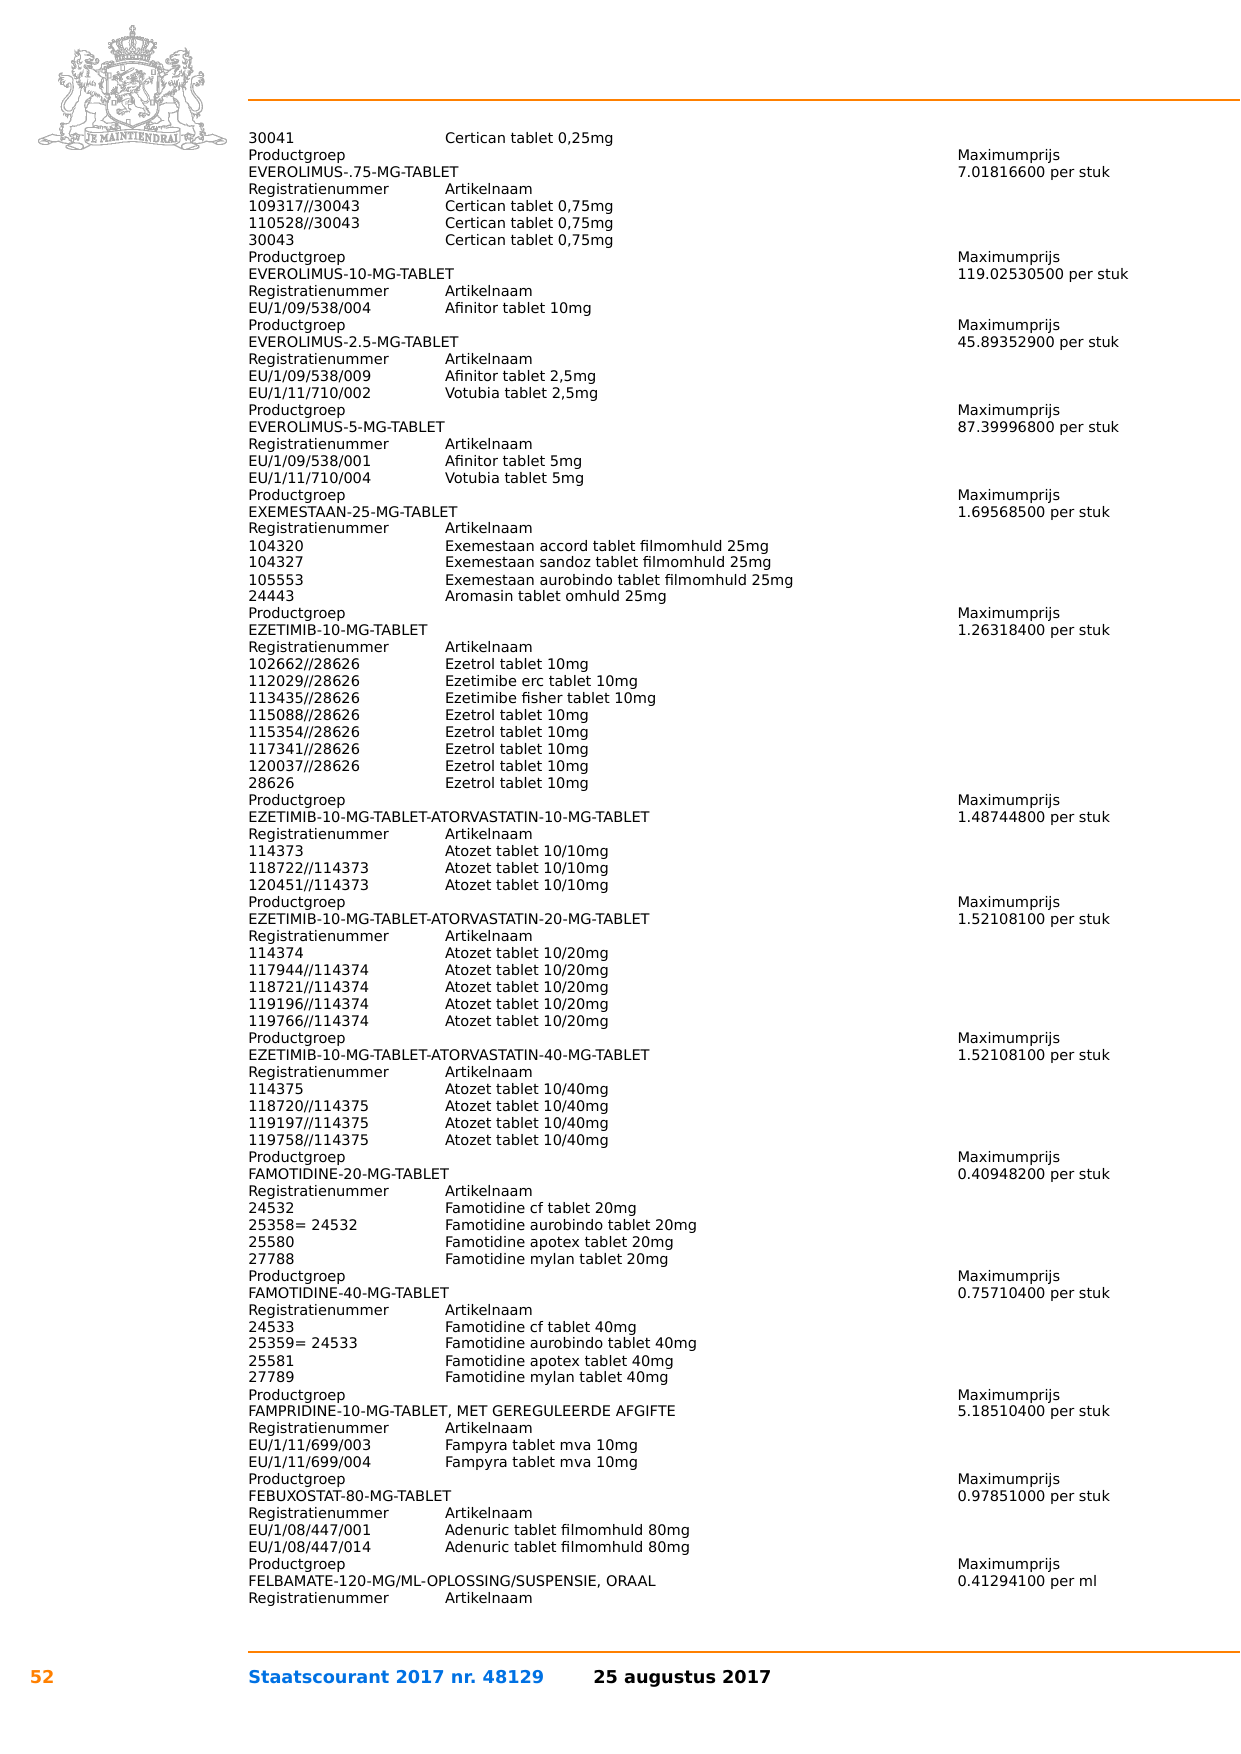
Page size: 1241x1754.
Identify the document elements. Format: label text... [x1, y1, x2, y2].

table_cell 119196//114374 [248, 996, 439, 1013]
table_cell [439, 402, 951, 418]
table_cell Exemestaan sandoz tablet filmomhuld 25mg [439, 554, 951, 571]
table_cell FEBUXOSTAT-80-MG-TABLET [248, 1488, 951, 1505]
table_cell [439, 147, 951, 164]
table_cell [951, 690, 1163, 707]
table_cell 7.01816600 per stuk [951, 164, 1163, 181]
table_cell Atozet tablet 10/40mg [439, 1132, 951, 1149]
table_cell Maximumprijs [951, 1268, 1163, 1284]
table_cell [951, 1420, 1163, 1437]
table_cell Afinitor tablet 5mg [439, 453, 951, 469]
table_cell Artikelnaam [439, 1183, 951, 1199]
table_cell [951, 877, 1163, 894]
table_cell [951, 1454, 1163, 1471]
table_cell [951, 1217, 1163, 1233]
table_cell Registratienummer [248, 283, 439, 300]
table_cell EVEROLIMUS-.75-MG-TABLET [248, 164, 951, 181]
table_cell EZETIMIB-10-MG-TABLET-ATORVASTATIN-20-MG-TABLET [248, 911, 951, 928]
table_cell Exemestaan accord tablet filmomhuld 25mg [439, 538, 951, 554]
table_cell [439, 894, 951, 911]
table_cell [951, 1353, 1163, 1369]
table_cell [951, 1115, 1163, 1132]
table_cell Famotidine cf tablet 20mg [439, 1200, 951, 1217]
table_cell Certican tablet 0,75mg [439, 215, 951, 232]
table_cell Atozet tablet 10/40mg [439, 1098, 951, 1115]
table_cell Maximumprijs [951, 894, 1163, 911]
table_cell 115354//28626 [248, 724, 439, 741]
table_cell EU/1/09/538/004 [248, 300, 439, 317]
table_cell [951, 470, 1163, 486]
table_cell [951, 1064, 1163, 1081]
table_cell Artikelnaam [439, 1301, 951, 1318]
table_cell 114374 [248, 945, 439, 962]
table_cell Afinitor tablet 10mg [439, 300, 951, 317]
table_cell 114375 [248, 1081, 439, 1098]
table_cell Artikelnaam [439, 826, 951, 843]
table_cell Maximumprijs [951, 1471, 1163, 1488]
table_cell [951, 962, 1163, 979]
table_cell Registratienummer [248, 520, 439, 537]
table_cell FELBAMATE-120-MG/ML-OPLOSSING/SUSPENSIE, ORAAL [248, 1573, 951, 1590]
table_cell [951, 826, 1163, 843]
table_cell Productgroep [248, 147, 439, 164]
table_cell Ezetrol tablet 10mg [439, 758, 951, 775]
table_cell 118721//114374 [248, 979, 439, 996]
table_cell [439, 1386, 951, 1403]
table_cell 118720//114375 [248, 1098, 439, 1115]
table_cell 117341//28626 [248, 741, 439, 758]
table_cell [951, 656, 1163, 673]
table_cell [951, 724, 1163, 741]
table_cell Artikelnaam [439, 283, 951, 300]
table_cell Adenuric tablet filmomhuld 80mg [439, 1522, 951, 1539]
table_cell Adenuric tablet filmomhuld 80mg [439, 1539, 951, 1556]
table_cell 1.52108100 per stuk [951, 911, 1163, 928]
table_cell 119197//114375 [248, 1115, 439, 1132]
table_cell [951, 1251, 1163, 1267]
table_cell EZETIMIB-10-MG-TABLET-ATORVASTATIN-40-MG-TABLET [248, 1047, 951, 1064]
table_cell EU/1/11/710/004 [248, 470, 439, 486]
table_cell [439, 1268, 951, 1284]
table_cell Productgroep [248, 317, 439, 334]
table_cell 120451//114373 [248, 877, 439, 894]
table_cell [951, 639, 1163, 656]
table_cell Productgroep [248, 1149, 439, 1166]
table_cell [951, 843, 1163, 860]
table_cell 113435//28626 [248, 690, 439, 707]
table_cell [439, 1556, 951, 1573]
table_cell 0.97851000 per stuk [951, 1488, 1163, 1505]
table_cell Votubia tablet 2,5mg [439, 385, 951, 402]
table_cell Atozet tablet 10/20mg [439, 1013, 951, 1030]
table_cell EVEROLIMUS-5-MG-TABLET [248, 419, 951, 436]
table_cell Famotidine apotex tablet 40mg [439, 1353, 951, 1369]
table_cell Maximumprijs [951, 792, 1163, 809]
table_cell Atozet tablet 10/20mg [439, 996, 951, 1013]
table_cell [951, 385, 1163, 402]
table_cell Famotidine mylan tablet 40mg [439, 1369, 951, 1386]
table_cell EVEROLIMUS-2.5-MG-TABLET [248, 334, 951, 351]
table_cell Atozet tablet 10/10mg [439, 843, 951, 860]
table_cell Maximumprijs [951, 1030, 1163, 1047]
table_cell [951, 758, 1163, 775]
table_cell 27788 [248, 1251, 439, 1267]
table_cell 28626 [248, 775, 439, 792]
table_cell 25581 [248, 1353, 439, 1369]
table_cell Maximumprijs [951, 249, 1163, 266]
table_cell Ezetrol tablet 10mg [439, 775, 951, 792]
table_cell [439, 605, 951, 622]
table_cell Certican tablet 0,25mg [439, 130, 951, 147]
table_cell 114373 [248, 843, 439, 860]
table_cell [951, 554, 1163, 571]
table_cell [439, 1149, 951, 1166]
table_cell [951, 996, 1163, 1013]
table_cell Productgroep [248, 894, 439, 911]
table_cell 24533 [248, 1319, 439, 1335]
table_cell Artikelnaam [439, 1420, 951, 1437]
table_cell 24532 [248, 1200, 439, 1217]
table_cell [951, 1335, 1163, 1352]
table_cell Productgroep [248, 1556, 439, 1573]
table_cell [439, 1471, 951, 1488]
table_cell Productgroep [248, 249, 439, 266]
table_cell Registratienummer [248, 1301, 439, 1318]
table_cell 119758//114375 [248, 1132, 439, 1149]
table_cell Fampyra tablet mva 10mg [439, 1454, 951, 1471]
table_cell Registratienummer [248, 1064, 439, 1081]
table_cell [951, 860, 1163, 877]
table_cell 104327 [248, 554, 439, 571]
table_cell [951, 232, 1163, 249]
table_cell Registratienummer [248, 928, 439, 945]
table_cell 0.41294100 per ml [951, 1573, 1163, 1590]
table_cell [951, 1200, 1163, 1217]
table_cell EU/1/09/538/001 [248, 453, 439, 469]
table_cell 119766//114374 [248, 1013, 439, 1030]
table_cell Artikelnaam [439, 1505, 951, 1522]
table_cell 110528//30043 [248, 215, 439, 232]
table_cell 109317//30043 [248, 198, 439, 215]
table_cell Maximumprijs [951, 147, 1163, 164]
table_cell Afinitor tablet 2,5mg [439, 368, 951, 384]
table_cell EVEROLIMUS-10-MG-TABLET [248, 266, 951, 283]
table_cell Artikelnaam [439, 520, 951, 537]
table_cell Ezetrol tablet 10mg [439, 724, 951, 741]
table_cell Registratienummer [248, 436, 439, 452]
table_cell [951, 1013, 1163, 1030]
table_cell 118722//114373 [248, 860, 439, 877]
table_cell [951, 520, 1163, 537]
table_cell FAMOTIDINE-40-MG-TABLET [248, 1285, 951, 1301]
table_cell 1.48744800 per stuk [951, 809, 1163, 826]
table_cell 119.02530500 per stuk [951, 266, 1163, 283]
table_cell Artikelnaam [439, 639, 951, 656]
table_cell Registratienummer [248, 1183, 439, 1199]
table_cell 1.69568500 per stuk [951, 504, 1163, 520]
table_cell Registratienummer [248, 181, 439, 198]
table_cell Ezetrol tablet 10mg [439, 741, 951, 758]
table_cell Fampyra tablet mva 10mg [439, 1437, 951, 1454]
table_cell Artikelnaam [439, 351, 951, 368]
table_cell 112029//28626 [248, 673, 439, 690]
table_cell [951, 707, 1163, 724]
table_cell 30041 [248, 130, 439, 147]
table_cell Exemestaan aurobindo tablet filmomhuld 25mg [439, 571, 951, 588]
table_cell EU/1/11/699/004 [248, 1454, 439, 1471]
table_cell Registratienummer [248, 351, 439, 368]
table_cell [951, 928, 1163, 945]
table_cell [951, 436, 1163, 452]
table_cell [951, 1369, 1163, 1386]
table_cell 25580 [248, 1234, 439, 1251]
table_cell Famotidine mylan tablet 20mg [439, 1251, 951, 1267]
table_cell Artikelnaam [439, 436, 951, 452]
table_cell FAMOTIDINE-20-MG-TABLET [248, 1166, 951, 1183]
table_cell Productgroep [248, 1471, 439, 1488]
table_cell Artikelnaam [439, 928, 951, 945]
table_cell Famotidine aurobindo tablet 20mg [439, 1217, 951, 1233]
table_cell [951, 1522, 1163, 1539]
table_cell Famotidine cf tablet 40mg [439, 1319, 951, 1335]
table_cell Maximumprijs [951, 1556, 1163, 1573]
table_cell Artikelnaam [439, 1064, 951, 1081]
table_cell Registratienummer [248, 1420, 439, 1437]
table_cell [951, 1183, 1163, 1199]
table_cell [951, 1539, 1163, 1556]
table_cell EU/1/08/447/001 [248, 1522, 439, 1539]
table_cell Atozet tablet 10/20mg [439, 979, 951, 996]
table_cell [951, 181, 1163, 198]
table_cell 25358= 24532 [248, 1217, 439, 1233]
table_cell [951, 1590, 1163, 1607]
table_cell [951, 1098, 1163, 1115]
table_cell 1.52108100 per stuk [951, 1047, 1163, 1064]
table_cell Productgroep [248, 402, 439, 418]
table_cell 30043 [248, 232, 439, 249]
table_cell Votubia tablet 5mg [439, 470, 951, 486]
table_cell [951, 1234, 1163, 1251]
table_cell [951, 775, 1163, 792]
table_cell [951, 673, 1163, 690]
picture [38, 25, 227, 150]
table_cell EXEMESTAAN-25-MG-TABLET [248, 504, 951, 520]
table_cell 0.75710400 per stuk [951, 1285, 1163, 1301]
table_cell [951, 741, 1163, 758]
table_cell Productgroep [248, 1268, 439, 1284]
table_cell EU/1/08/447/014 [248, 1539, 439, 1556]
table_cell Ezetrol tablet 10mg [439, 656, 951, 673]
table_cell [951, 571, 1163, 588]
table_cell Artikelnaam [439, 1590, 951, 1607]
table_cell [951, 198, 1163, 215]
table_cell [951, 1437, 1163, 1454]
table_cell [951, 300, 1163, 317]
table_cell 104320 [248, 538, 439, 554]
table_cell Maximumprijs [951, 605, 1163, 622]
table_cell 120037//28626 [248, 758, 439, 775]
table_cell EZETIMIB-10-MG-TABLET-ATORVASTATIN-10-MG-TABLET [248, 809, 951, 826]
table_cell [951, 351, 1163, 368]
table_cell Ezetrol tablet 10mg [439, 707, 951, 724]
table_cell 115088//28626 [248, 707, 439, 724]
table_cell 0.40948200 per stuk [951, 1166, 1163, 1183]
table_cell [951, 215, 1163, 232]
table_cell Maximumprijs [951, 1149, 1163, 1166]
table_cell Famotidine aurobindo tablet 40mg [439, 1335, 951, 1352]
table_cell [439, 792, 951, 809]
table_cell Certican tablet 0,75mg [439, 232, 951, 249]
table_cell 1.26318400 per stuk [951, 622, 1163, 639]
table_cell Productgroep [248, 792, 439, 809]
table_cell Registratienummer [248, 639, 439, 656]
table_cell [951, 1081, 1163, 1098]
table_cell Registratienummer [248, 826, 439, 843]
table_cell [951, 453, 1163, 469]
table_cell [951, 368, 1163, 384]
table_cell [439, 249, 951, 266]
table_cell 27789 [248, 1369, 439, 1386]
table_cell 117944//114374 [248, 962, 439, 979]
table_cell Certican tablet 0,75mg [439, 198, 951, 215]
table_cell [951, 588, 1163, 605]
table_cell [439, 317, 951, 334]
table_cell Maximumprijs [951, 402, 1163, 418]
table_cell [951, 1319, 1163, 1335]
table_cell EU/1/11/699/003 [248, 1437, 439, 1454]
table_cell 102662//28626 [248, 656, 439, 673]
table_cell Atozet tablet 10/40mg [439, 1081, 951, 1098]
table_cell [951, 1301, 1163, 1318]
table_cell [951, 1505, 1163, 1522]
table_cell 5.18510400 per stuk [951, 1403, 1163, 1420]
table_cell Registratienummer [248, 1590, 439, 1607]
table_cell Atozet tablet 10/20mg [439, 962, 951, 979]
table_cell EU/1/11/710/002 [248, 385, 439, 402]
table_cell 87.39996800 per stuk [951, 419, 1163, 436]
table_cell Ezetimibe fisher tablet 10mg [439, 690, 951, 707]
table_cell [951, 979, 1163, 996]
table_cell [439, 1030, 951, 1047]
table_cell [951, 130, 1163, 147]
table_cell 105553 [248, 571, 439, 588]
table_cell Ezetimibe erc tablet 10mg [439, 673, 951, 690]
table_cell Atozet tablet 10/20mg [439, 945, 951, 962]
table_cell Productgroep [248, 486, 439, 503]
table_cell Maximumprijs [951, 1386, 1163, 1403]
table_cell Artikelnaam [439, 181, 951, 198]
table_cell EU/1/09/538/009 [248, 368, 439, 384]
table_cell 24443 [248, 588, 439, 605]
table_cell [951, 283, 1163, 300]
table_cell Registratienummer [248, 1505, 439, 1522]
table_cell Productgroep [248, 1030, 439, 1047]
table_cell Aromasin tablet omhuld 25mg [439, 588, 951, 605]
table_cell EZETIMIB-10-MG-TABLET [248, 622, 951, 639]
table_cell [951, 538, 1163, 554]
table_cell [951, 1132, 1163, 1149]
table_cell 45.89352900 per stuk [951, 334, 1163, 351]
table_cell Atozet tablet 10/40mg [439, 1115, 951, 1132]
table_cell Maximumprijs [951, 486, 1163, 503]
table_cell Atozet tablet 10/10mg [439, 877, 951, 894]
table_cell Productgroep [248, 1386, 439, 1403]
table_cell 25359= 24533 [248, 1335, 439, 1352]
table_cell Atozet tablet 10/10mg [439, 860, 951, 877]
table_cell FAMPRIDINE-10-MG-TABLET, MET GEREGULEERDE AFGIFTE [248, 1403, 951, 1420]
table_cell [951, 945, 1163, 962]
table_cell Famotidine apotex tablet 20mg [439, 1234, 951, 1251]
table_cell [439, 486, 951, 503]
table_cell Productgroep [248, 605, 439, 622]
table_cell Maximumprijs [951, 317, 1163, 334]
